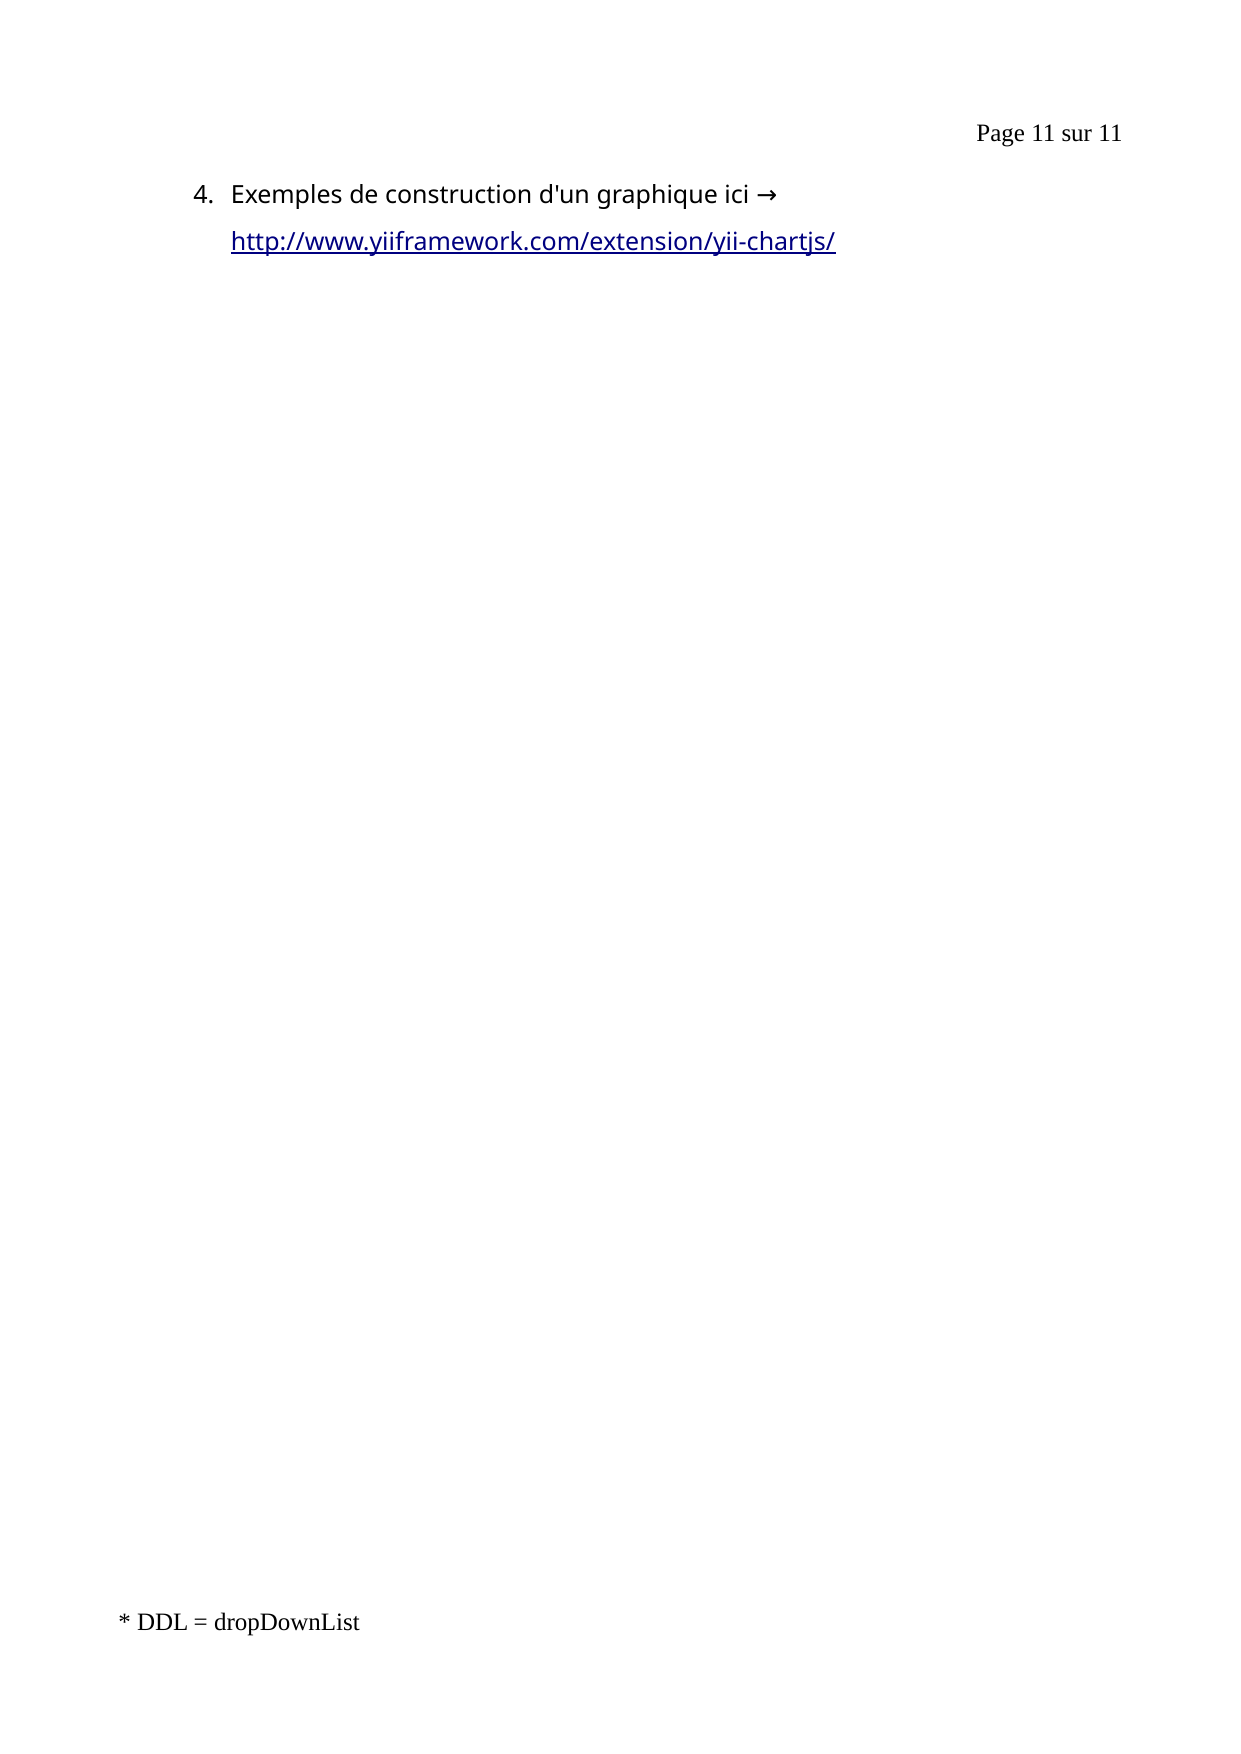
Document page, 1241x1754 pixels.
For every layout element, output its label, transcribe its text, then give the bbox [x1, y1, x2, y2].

subtitle Exemples de construction d'un graphique ici → [193, 177, 1122, 211]
subtitle http://www.yiiframework.com/extension/yii-chartjs/ [193, 224, 1122, 258]
